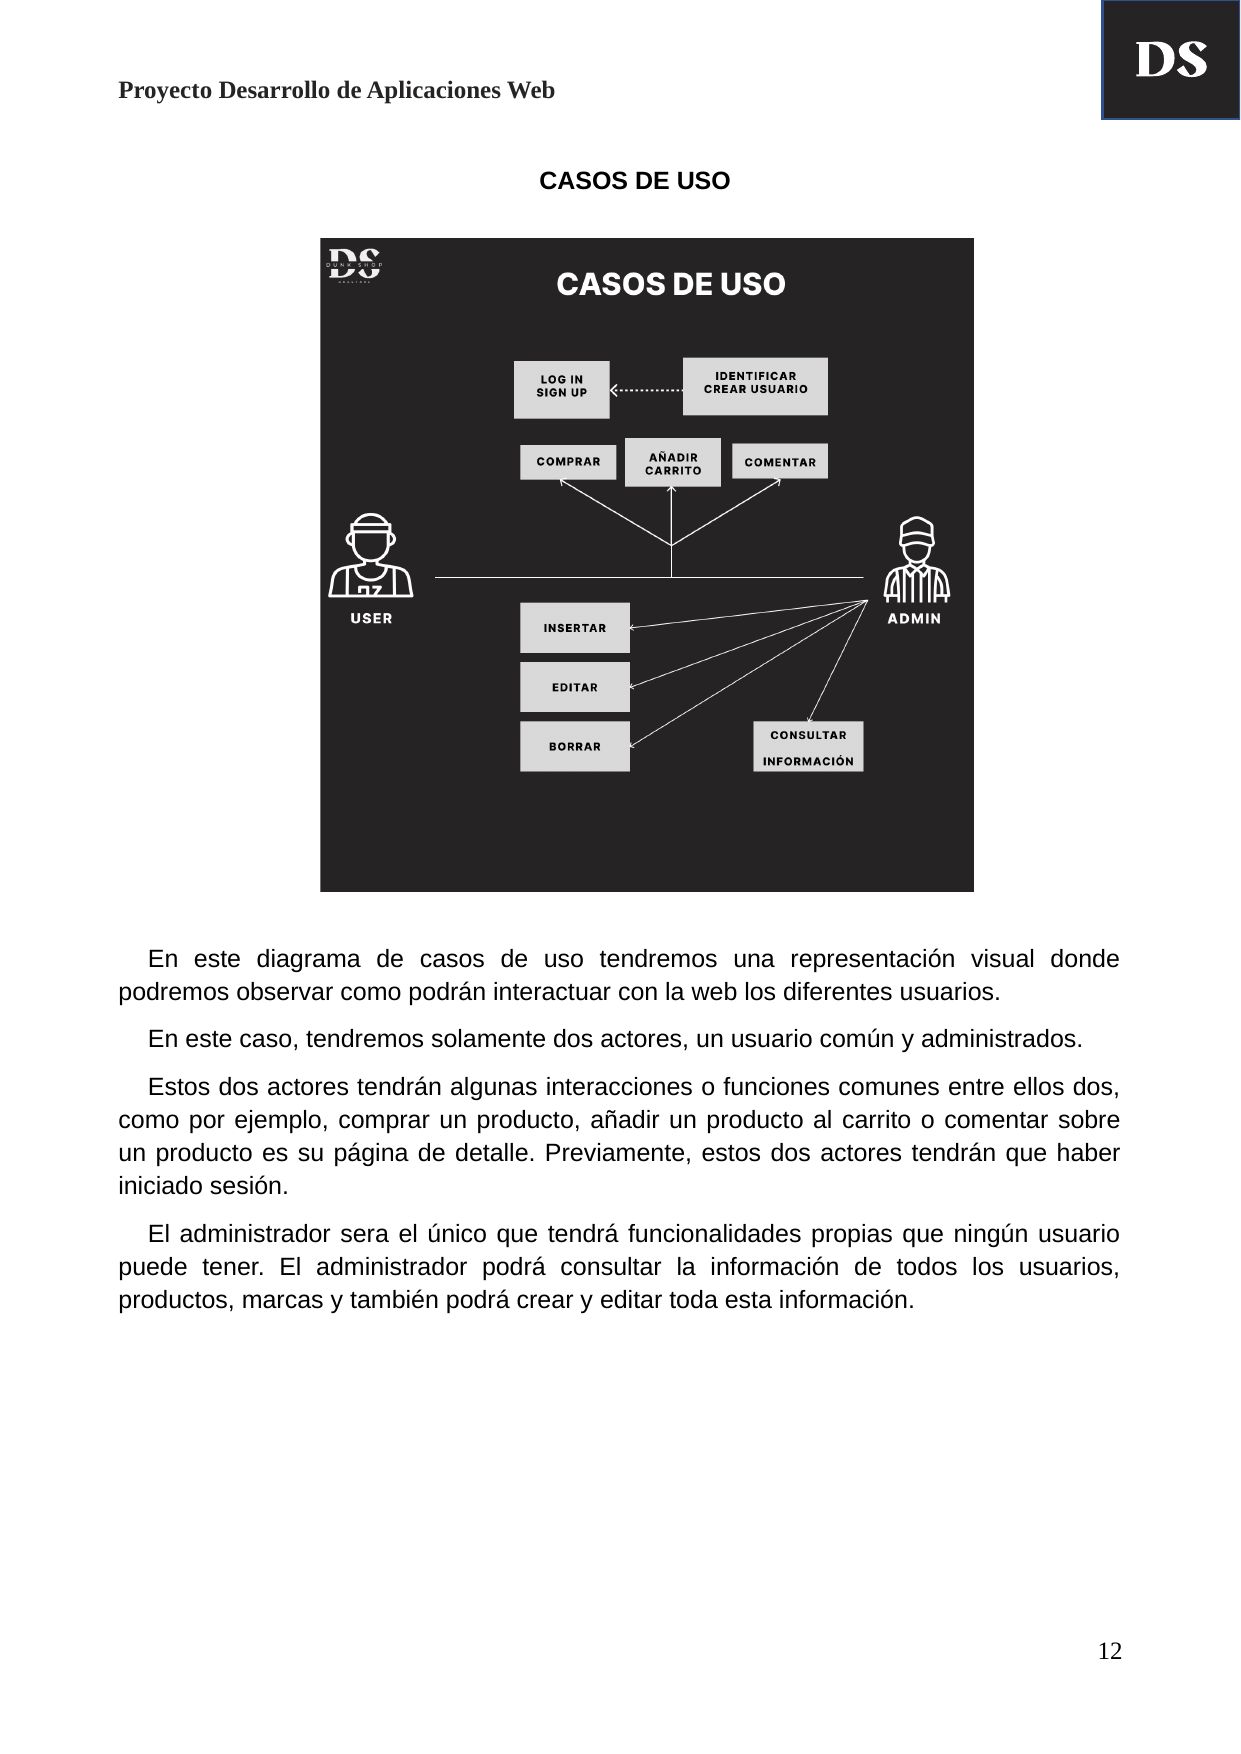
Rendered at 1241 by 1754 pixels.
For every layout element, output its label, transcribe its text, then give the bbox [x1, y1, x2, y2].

text CASOS DE USO [118, 166, 1122, 194]
text El administrador sera el único que tendrá funcionalidades propias que ningún usuario puede tener. El administrador podrá consultar la información de todos los usuarios, productos, marcas y también podrá crear y editar toda esta información. [118, 1219, 1122, 1313]
picture [320, 238, 974, 892]
text En este caso, tendremos solamente dos actores, un usuario común y administrados. [118, 1024, 1122, 1053]
text En este diagrama de casos de uso tendremos una representación visual donde podremos observar como podrán interactuar con la web los diferentes usuarios. [118, 944, 1122, 1006]
text Estos dos actores tendrán algunas interacciones o funciones comunes entre ellos dos, como por ejemplo, comprar un producto, añadir un producto al carrito o comentar sobre un producto es su página de detalle. Previamente, estos dos actores tendrán que haber iniciado sesión. [118, 1072, 1122, 1200]
